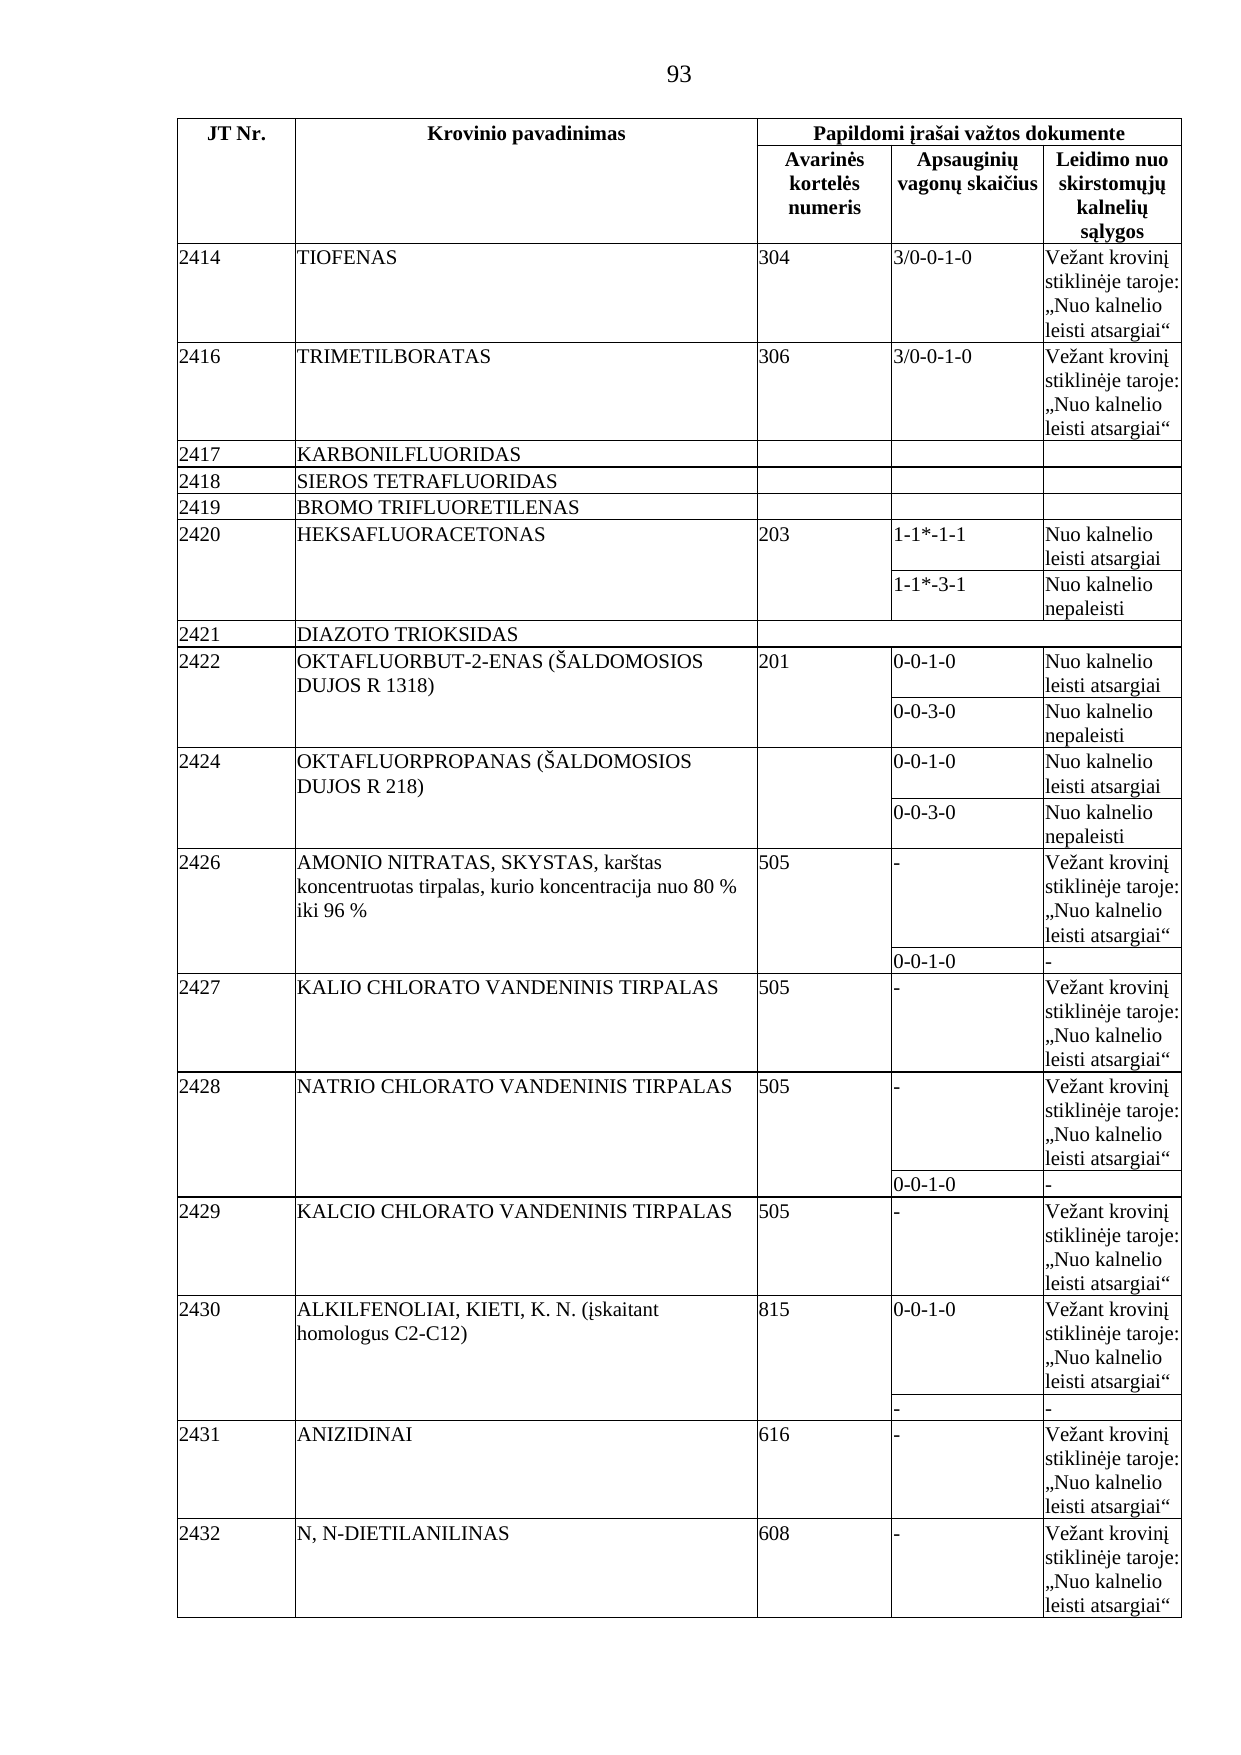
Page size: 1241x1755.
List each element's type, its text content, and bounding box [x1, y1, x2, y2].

table_cell 2429 [178, 1198, 295, 1295]
table_cell 1-1*-1-1 [892, 520, 1043, 569]
table_cell 0-0-1-0 [892, 648, 1043, 697]
table_cell 505 [758, 1073, 891, 1196]
table_cell 2419 [178, 494, 295, 519]
table_cell Nuo kalnelio leisti atsargiai [1044, 520, 1181, 569]
table_cell Vežant krovinį stiklinėje taroje: „Nuo kalnelio leisti atsargiai“ [1044, 1198, 1181, 1295]
table_cell 505 [758, 1198, 891, 1295]
table_cell [758, 748, 891, 848]
table_cell [892, 468, 1043, 493]
table_cell - [1044, 1171, 1181, 1196]
table_cell - [1044, 1395, 1181, 1420]
table_cell Avarinės kortelės numeris [758, 146, 891, 243]
table_cell - [1044, 948, 1181, 973]
table_cell 2430 [178, 1296, 295, 1420]
table_cell DIAZOTO TRIOKSIDAS [296, 621, 757, 646]
table_cell - [892, 1073, 1043, 1170]
table_cell Nuo kalnelio nepaleisti [1044, 571, 1181, 620]
table_cell 2417 [178, 441, 295, 466]
table_cell Vežant krovinį stiklinėje taroje: „Nuo kalnelio leisti atsargiai“ [1044, 343, 1181, 440]
table_cell OKTAFLUORPROPANAS (ŠALDOMOSIOS DUJOS R 218) [296, 748, 757, 848]
table_header Papildomi įrašai važtos dokumente [758, 119, 1181, 144]
table_cell - [892, 1395, 1043, 1420]
table_cell KARBONILFLUORIDAS [296, 441, 757, 466]
table_cell AMONIO NITRATAS, SKYSTAS, karštas koncentruotas tirpalas, kurio koncentracija nuo 80 % iki 96 % [296, 849, 757, 973]
table_cell 0-0-1-0 [892, 1296, 1043, 1393]
table_cell 608 [758, 1519, 891, 1617]
table_cell ALKILFENOLIAI, KIETI, K. N. (įskaitant homologus C2-C12) [296, 1296, 757, 1420]
table_cell [892, 494, 1043, 519]
table_cell [758, 441, 891, 466]
table_cell Vežant krovinį stiklinėje taroje: „Nuo kalnelio leisti atsargiai“ [1044, 244, 1181, 342]
table_cell [1044, 441, 1181, 466]
table_cell TIOFENAS [296, 244, 757, 342]
table_cell Nuo kalnelio leisti atsargiai [1044, 748, 1181, 798]
table_cell Vežant krovinį stiklinėje taroje: „Nuo kalnelio leisti atsargiai“ [1044, 1296, 1181, 1393]
table_cell Nuo kalnelio nepaleisti [1044, 799, 1181, 848]
table_cell [758, 621, 1181, 646]
table_cell 2420 [178, 520, 295, 620]
table_cell - [892, 1519, 1043, 1617]
table_cell 1-1*-3-1 [892, 571, 1043, 620]
table_cell KALCIO CHLORATO VANDENINIS TIRPALAS [296, 1198, 757, 1295]
table_cell NATRIO CHLORATO VANDENINIS TIRPALAS [296, 1073, 757, 1196]
table_cell 0-0-3-0 [892, 698, 1043, 747]
table_cell [758, 468, 891, 493]
table_cell 505 [758, 974, 891, 1071]
table_cell N, N-DIETILANILINAS [296, 1519, 757, 1617]
table_cell Vežant krovinį stiklinėje taroje: „Nuo kalnelio leisti atsargiai“ [1044, 1073, 1181, 1170]
table_cell TRIMETILBORATAS [296, 343, 757, 440]
table_cell [758, 494, 891, 519]
table_cell SIEROS TETRAFLUORIDAS [296, 468, 757, 493]
table_cell 505 [758, 849, 891, 973]
table_cell - [892, 1421, 1043, 1518]
table_cell [1044, 468, 1181, 493]
table_cell [892, 441, 1043, 466]
table_cell Vežant krovinį stiklinėje taroje: „Nuo kalnelio leisti atsargiai“ [1044, 849, 1181, 947]
table_cell Leidimo nuo skirstomųjų kalnelių sąlygos [1044, 146, 1181, 243]
table_cell 2414 [178, 244, 295, 342]
table_cell 203 [758, 520, 891, 620]
table_header JT Nr. [178, 119, 295, 243]
table_cell Nuo kalnelio nepaleisti [1044, 698, 1181, 747]
table_cell - [892, 974, 1043, 1071]
table_cell ANIZIDINAI [296, 1421, 757, 1518]
table_cell 2418 [178, 468, 295, 493]
table_cell 2424 [178, 748, 295, 848]
table_cell [1044, 494, 1181, 519]
table_cell 2427 [178, 974, 295, 1071]
table_cell Vežant krovinį stiklinėje taroje: „Nuo kalnelio leisti atsargiai“ [1044, 1519, 1181, 1617]
table_cell 2426 [178, 849, 295, 973]
table_cell 2431 [178, 1421, 295, 1518]
table_cell 2422 [178, 648, 295, 747]
table_cell Vežant krovinį stiklinėje taroje: „Nuo kalnelio leisti atsargiai“ [1044, 974, 1181, 1071]
table_cell 0-0-3-0 [892, 799, 1043, 848]
table_cell BROMO TRIFLUORETILENAS [296, 494, 757, 519]
table_cell 0-0-1-0 [892, 748, 1043, 798]
table_cell OKTAFLUORBUT-2-ENAS (ŠALDOMOSIOS DUJOS R 1318) [296, 648, 757, 747]
table_cell 616 [758, 1421, 891, 1518]
table_cell 0-0-1-0 [892, 948, 1043, 973]
table_cell HEKSAFLUORACETONAS [296, 520, 757, 620]
table_cell 2428 [178, 1073, 295, 1196]
table_cell Apsauginių vagonų skaičius [892, 146, 1043, 243]
table_cell KALIO CHLORATO VANDENINIS TIRPALAS [296, 974, 757, 1071]
table_cell Vežant krovinį stiklinėje taroje: „Nuo kalnelio leisti atsargiai“ [1044, 1421, 1181, 1518]
table_cell 201 [758, 648, 891, 747]
table_cell - [892, 1198, 1043, 1295]
table_cell 3/0-0-1-0 [892, 244, 1043, 342]
table_cell 304 [758, 244, 891, 342]
table_cell Nuo kalnelio leisti atsargiai [1044, 648, 1181, 697]
table_cell 3/0-0-1-0 [892, 343, 1043, 440]
table_cell 815 [758, 1296, 891, 1420]
table_cell - [892, 849, 1043, 947]
table_header Krovinio pavadinimas [296, 119, 757, 243]
table_cell 306 [758, 343, 891, 440]
table_cell 2416 [178, 343, 295, 440]
table_cell 2432 [178, 1519, 295, 1617]
table_cell 2421 [178, 621, 295, 646]
table_cell 0-0-1-0 [892, 1171, 1043, 1196]
